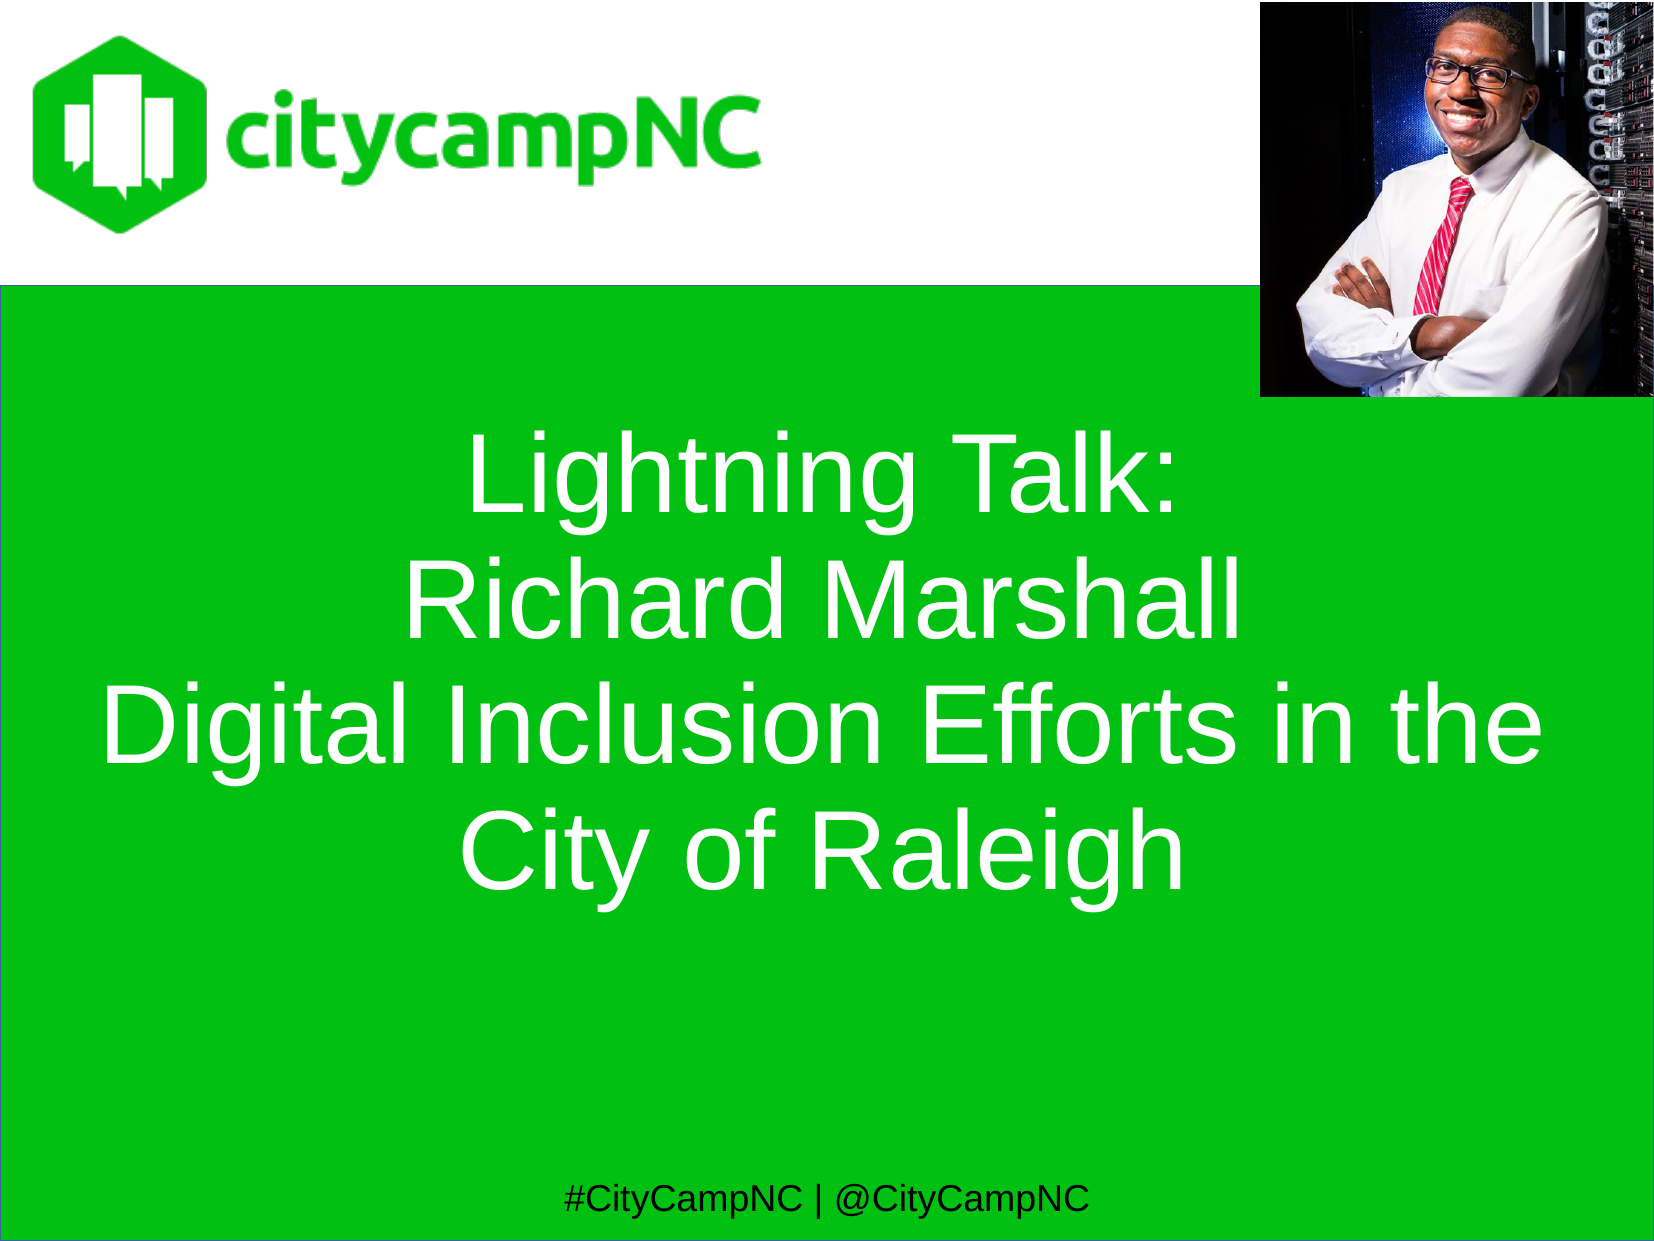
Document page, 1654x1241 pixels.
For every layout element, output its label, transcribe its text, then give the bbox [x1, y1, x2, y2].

subtitle Lightning Talk: Richard Marshall Digital Inclusion Efforts in the City of Raleigh [75, 315, 1571, 1010]
picture [1260, 2, 1654, 397]
picture [0, 3, 794, 267]
